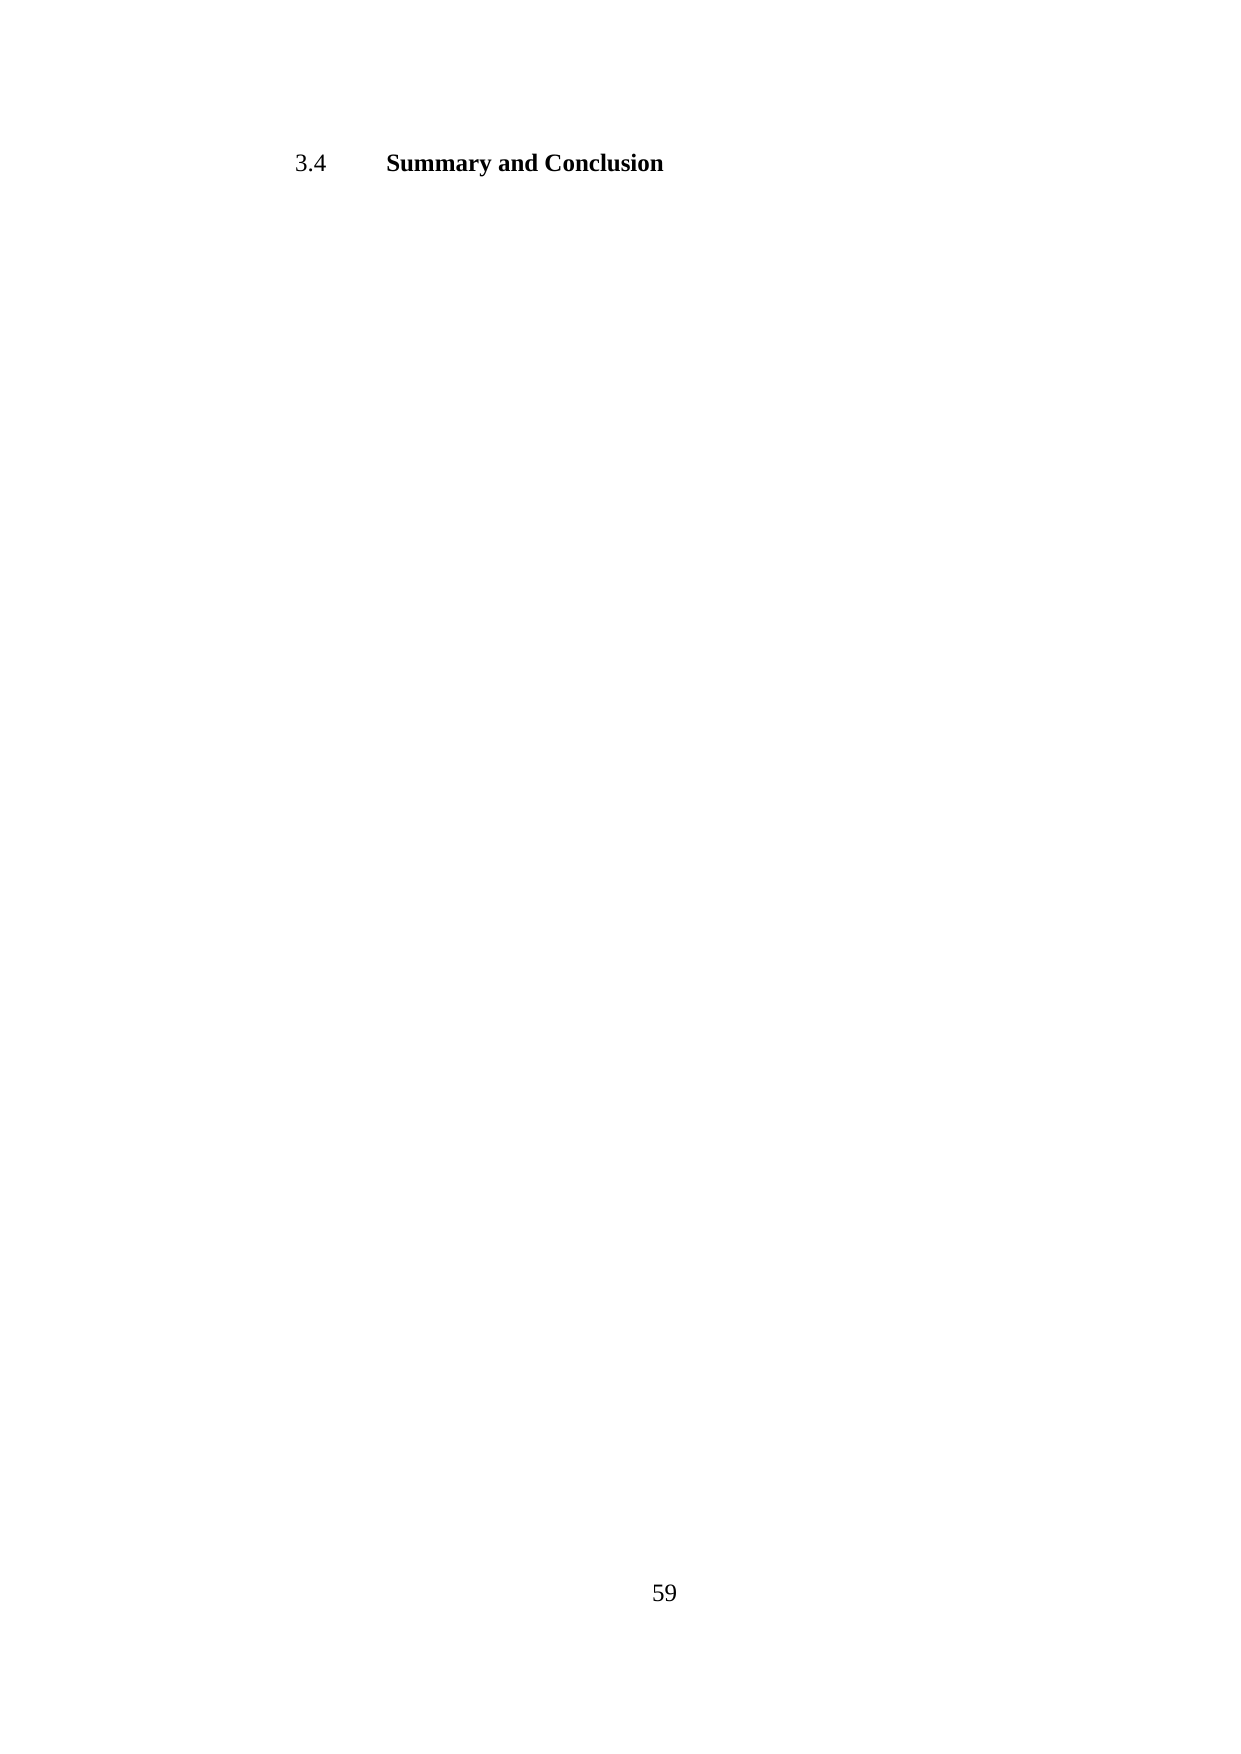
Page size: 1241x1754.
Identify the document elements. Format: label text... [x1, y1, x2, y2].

list Summary and Conclusion [295, 148, 1093, 176]
